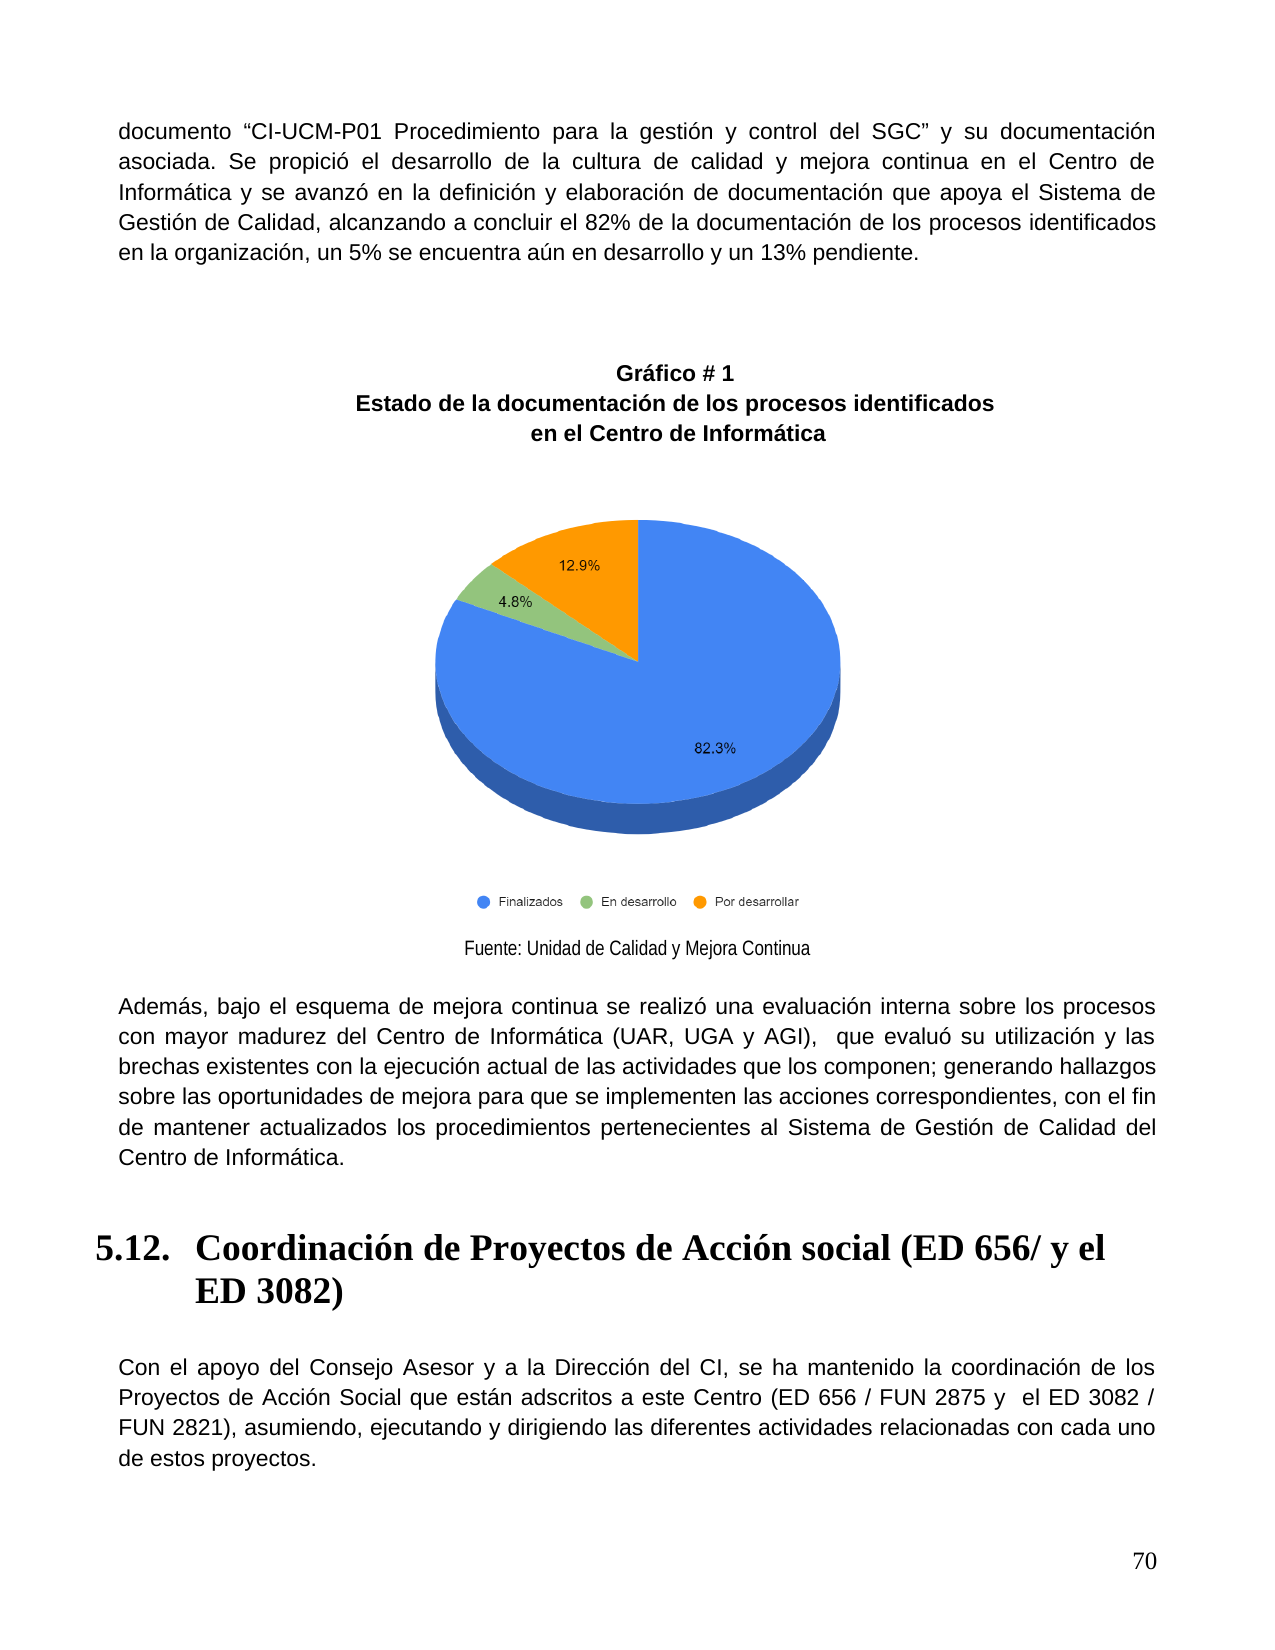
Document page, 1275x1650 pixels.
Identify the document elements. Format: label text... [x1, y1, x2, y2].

text documento “CI-UCM-P01 Procedimiento para la gestión y control del SGC” y su documentación asociada. Se propició el desarrollo de la cultura de calidad y mejora continua en el Centro de Informática y se avanzó en la definición y elaboración de documentación que apoya el Sistema de Gestión de Calidad, alcanzando a concluir el 82% de la documentación de los procesos identificados en la organización, un 5% se encuentra aún en desarrollo y un 13% pendiente. [118, 118, 1157, 265]
text Fuente: Unidad de Calidad y Mejora Continua [118, 936, 1157, 960]
subtitle Coordinación de Proyectos de Acción social (ED 656/ y el ED 3082) [170, 1225, 1157, 1311]
picture [248, 450, 1027, 932]
text Con el apoyo del Consejo Asesor y a la Dirección del CI, se ha mantenido la coordinación de los Proyectos de Acción Social que están adscritos a este Centro (ED 656 / FUN 2875 y el ED 3082 / FUN 2821), asumiendo, ejecutando y dirigiendo las diferentes actividades relacionadas con cada uno de estos proyectos. [118, 1354, 1157, 1471]
text Gráfico # 1 [193, 360, 1157, 386]
text Además, bajo el esquema de mejora continua se realizó una evaluación interna sobre los procesos con mayor madurez del Centro de Informática (UAR, UGA y AGI), que evaluó su utilización y las brechas existentes con la ejecución actual de las actividades que los componen; generando hallazgos sobre las oportunidades de mejora para que se implementen las acciones correspondientes, con el fin de mantener actualizados los procedimientos pertenecientes al Sistema de Gestión de Calidad del Centro de Informática. [118, 993, 1157, 1170]
text en el Centro de Informática [193, 420, 1157, 447]
text Estado de la documentación de los procesos identificados [193, 390, 1157, 416]
